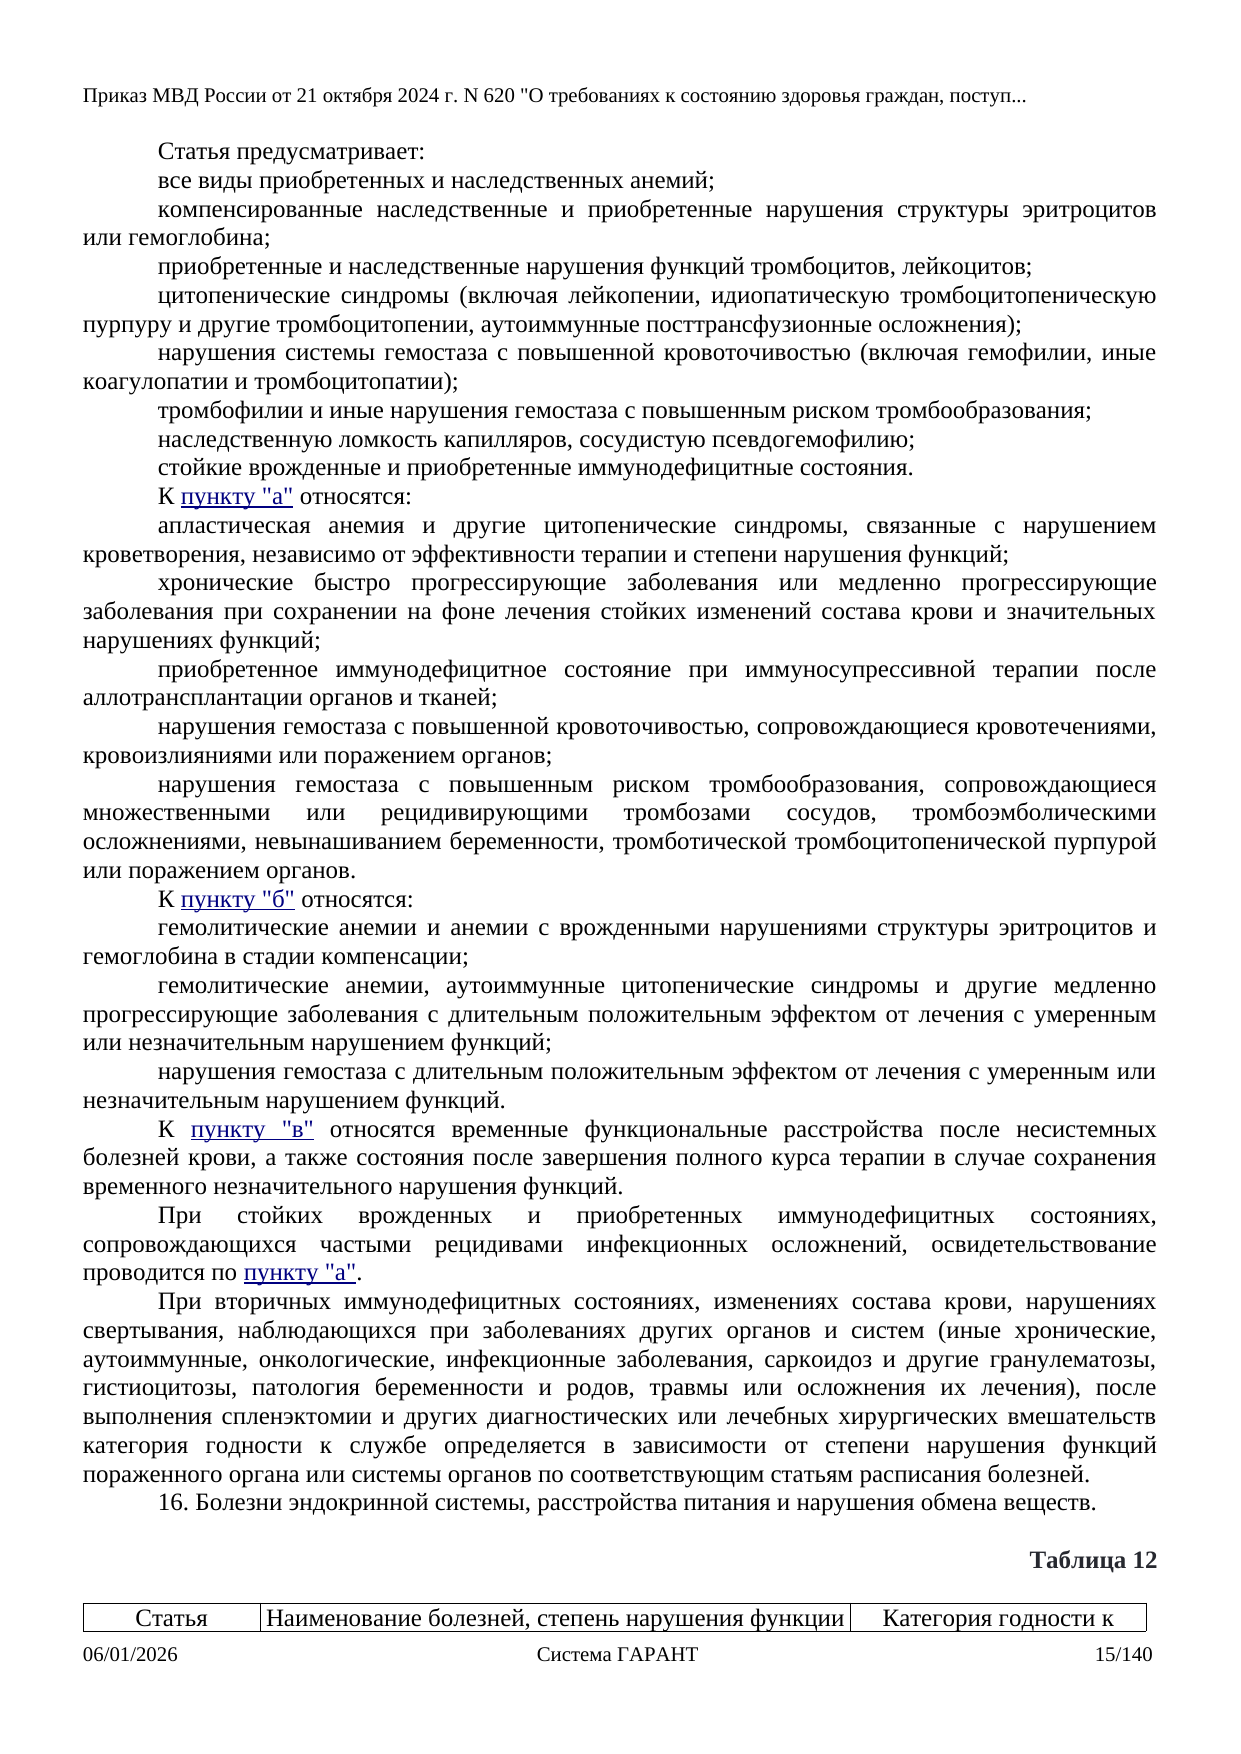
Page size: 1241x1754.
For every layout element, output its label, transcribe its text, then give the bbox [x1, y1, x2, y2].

text тромбофилии и иные нарушения гемостаза с повышенным риском тромбообразования; [83, 395, 1157, 424]
text стойкие врожденные и приобретенные иммунодефицитные состояния. [83, 452, 1157, 481]
text наследственную ломкость капилляров, сосудистую псевдогемофилию; [83, 424, 1157, 452]
text апластическая анемия и другие цитопенические синдромы, связанные с нарушением кроветворения, независимо от эффективности терапии и степени нарушения функций; [83, 510, 1157, 567]
text При стойких врожденных и приобретенных иммунодефицитных состояниях, сопровождающихся частыми рецидивами инфекционных осложнений, освидетельствование проводится по пункту "а". [83, 1200, 1157, 1286]
text К пункту "а" относятся: [83, 481, 1157, 510]
text К пункту "б" относятся: [83, 884, 1157, 912]
text приобретенные и наследственные нарушения функций тромбоцитов, лейкоцитов; [83, 251, 1157, 280]
text При вторичных иммунодефицитных состояниях, изменениях состава крови, нарушениях свертывания, наблюдающихся при заболеваниях других органов и систем (иные хронические, аутоиммунные, онкологические, инфекционные заболевания, саркоидоз и другие гранулематозы, гистиоцитозы, патология беременности и родов, травмы или осложнения их лечения), после выполнения спленэктомии и других диагностических или лечебных хирургических вмешательств категория годности к службе определяется в зависимости от степени нарушения функций пораженного органа или системы органов по соответствующим статьям расписания болезней. [83, 1286, 1157, 1487]
text гемолитические анемии, аутоиммунные цитопенические синдромы и другие медленно прогрессирующие заболевания с длительным положительным эффектом от лечения с умеренным или незначительным нарушением функций; [83, 970, 1157, 1056]
table_header Категория годности к [851, 1604, 1146, 1631]
text цитопенические синдромы (включая лейкопении, идиопатическую тромбоцитопеническую пурпуру и другие тромбоцитопении, аутоиммунные посттрансфузионные осложнения); [83, 280, 1157, 337]
text Статья предусматривает: [83, 136, 1157, 165]
text компенсированные наследственные и приобретенные нарушения структуры эритроцитов или гемоглобина; [83, 194, 1157, 251]
text 16. Болезни эндокринной системы, расстройства питания и нарушения обмена веществ. [83, 1487, 1157, 1516]
text приобретенное иммунодефицитное состояние при иммуносупрессивной терапии после аллотрансплантации органов и тканей; [83, 654, 1157, 711]
text Таблица 12 [83, 1545, 1157, 1574]
text К пункту "в" относятся временные функциональные расстройства после несистемных болезней крови, а также состояния после завершения полного курса терапии в случае сохранения временного незначительного нарушения функций. [83, 1114, 1157, 1200]
table_header Статья [84, 1604, 260, 1631]
text все виды приобретенных и наследственных анемий; [83, 165, 1157, 194]
table_header Наименование болезней, степень нарушения функции [261, 1604, 850, 1631]
text нарушения гемостаза с повышенной кровоточивостью, сопровождающиеся кровотечениями, кровоизлияниями или поражением органов; [83, 711, 1157, 769]
text гемолитические анемии и анемии с врожденными нарушениями структуры эритроцитов и гемоглобина в стадии компенсации; [83, 912, 1157, 970]
text нарушения гемостаза с длительным положительным эффектом от лечения с умеренным или незначительным нарушением функций. [83, 1056, 1157, 1114]
text хронические быстро прогрессирующие заболевания или медленно прогрессирующие заболевания при сохранении на фоне лечения стойких изменений состава крови и значительных нарушениях функций; [83, 567, 1157, 654]
text нарушения гемостаза с повышенным риском тромбообразования, сопровождающиеся множественными или рецидивирующими тромбозами сосудов, тромбоэмболическими осложнениями, невынашиванием беременности, тромботической тромбоцитопенической пурпурой или поражением органов. [83, 769, 1157, 884]
text нарушения системы гемостаза с повышенной кровоточивостью (включая гемофилии, иные коагулопатии и тромбоцитопатии); [83, 337, 1157, 395]
